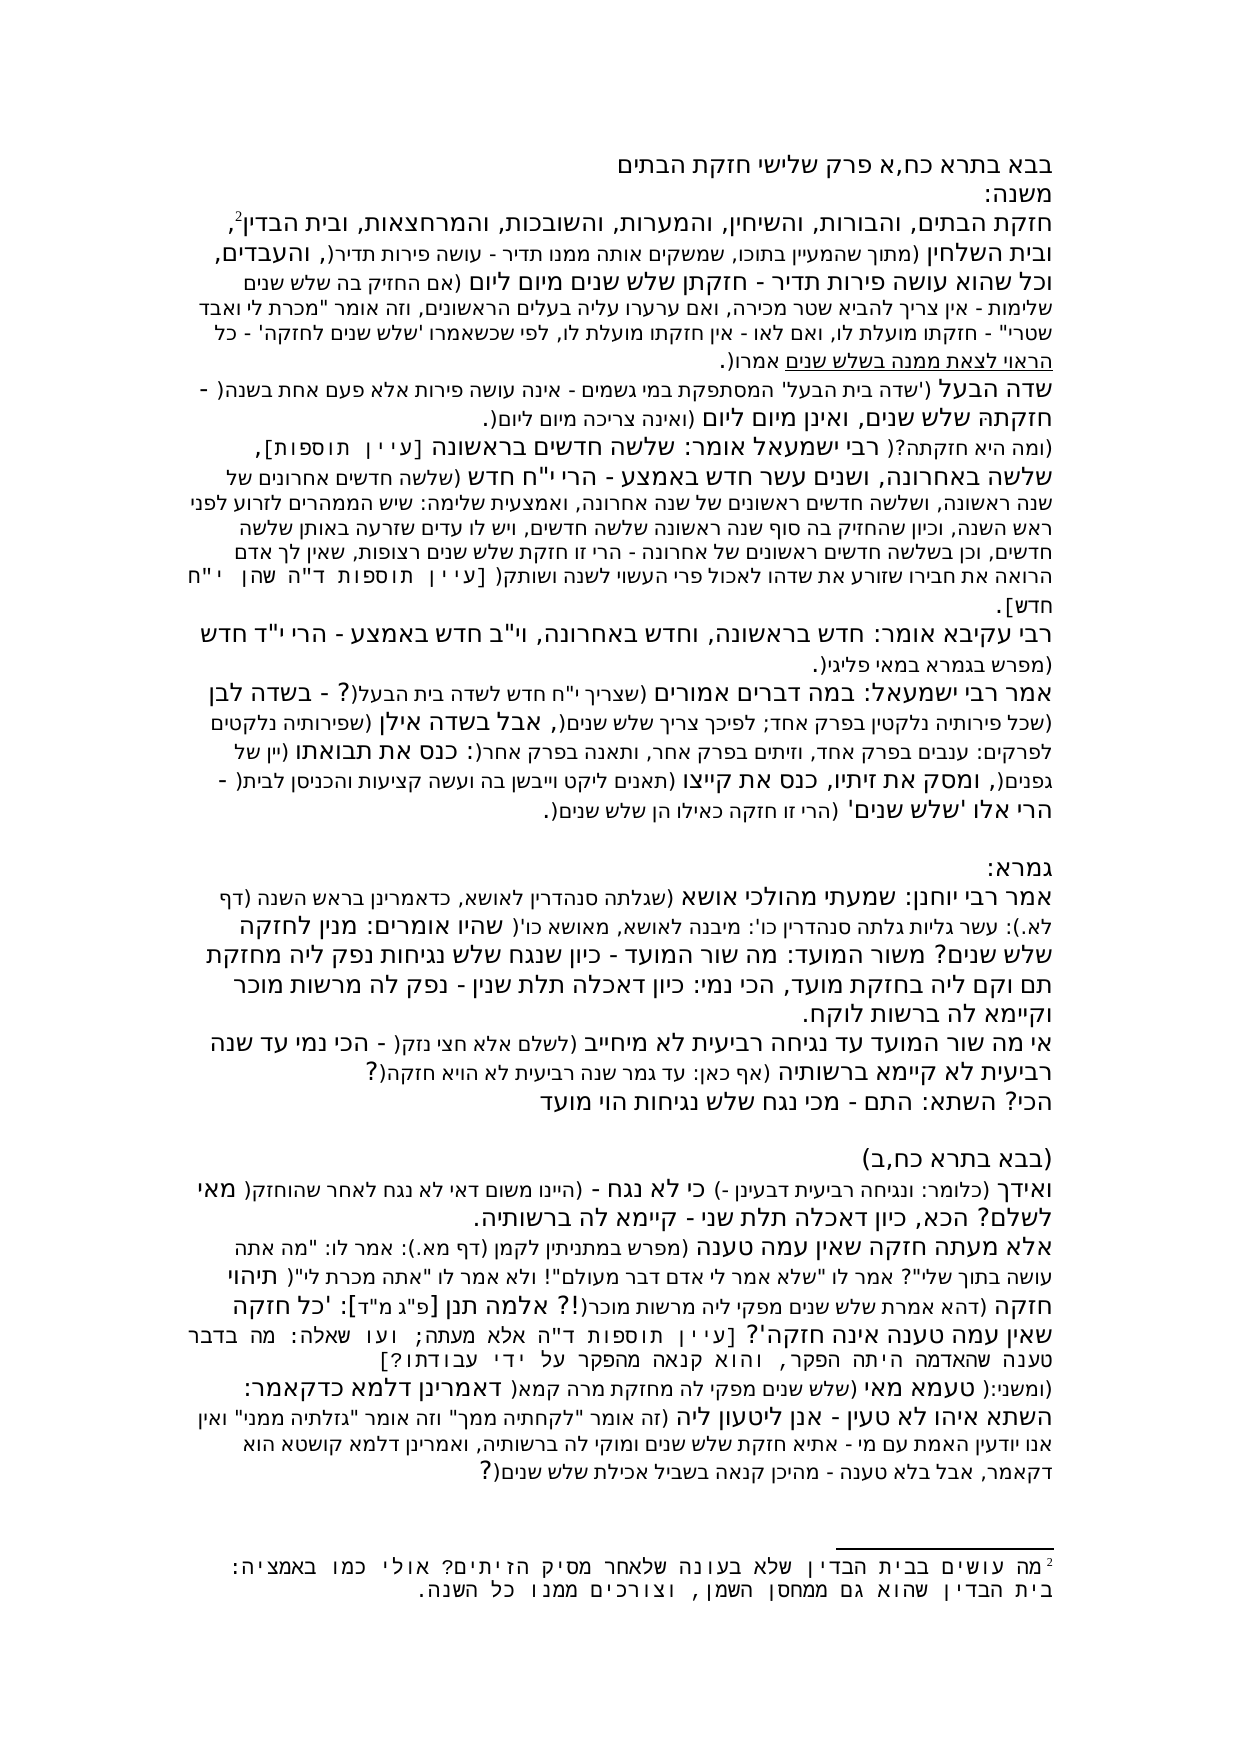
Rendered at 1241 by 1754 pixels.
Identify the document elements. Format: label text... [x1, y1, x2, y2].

text אמר רבי יוחנן: שמעתי מהולכי אושא (שגלתה סנהדרין לאושא, כדאמרינן בראש השנה (דף לא.): עשר גליות גלתה סנהדרין כו': מיבנה לאושא, מאושא כו'( שהיו אומרים: מנין לחזקה שלש שנים? משור המועד: מה שור המועד - כיון שנגח שלש נגיחות נפק ליה מחזקת תם וקם ליה בחזקת מועד, הכי נמי: כיון דאכלה תלת שנין - נפק לה מרשות מוכר וקיימא לה ברשות לוקח. [187, 882, 1053, 1028]
text גמרא: [187, 853, 1053, 882]
text הכי? השתא: התם - מכי נגח שלש נגיחות הוי מועד [187, 1087, 1053, 1116]
text שדה הבעל ('שדה בית הבעל' המסתפקת במי גשמים - אינה עושה פירות אלא פעם אחת בשנה( - חזקתהּ שלש שנים, ואינן מיום ליום (ואינה צריכה מיום ליום(. [187, 374, 1053, 432]
text אי מה שור המועד עד נגיחה רביעית לא מיחייב (לשלם אלא חצי נזק( - הכי נמי עד שנה רביעית לא קיימא ברשותיה (אף כאן: עד גמר שנה רביעית לא הויא חזקה(? [187, 1028, 1053, 1087]
text אמר רבי ישמעאל: במה דברים אמורים (שצריך י"ח חדש לשדה בית הבעל(? - בשדה לבן (שכל פירותיה נלקטין בפרק אחד; לפיכך צריך שלש שנים(, אבל בשדה אילן (שפירותיה נלקטים לפרקים: ענבים בפרק אחד, וזיתים בפרק אחר, ותאנה בפרק אחר(: כנס את תבואתו (יין של גפנים(, ומסק את זיתיו, כנס את קייצו (תאנים ליקט וייבשן בה ועשה קציעות והכניסן לבית( - הרי אלו 'שלש שנים' (הרי זו חזקה כאילו הן שלש שנים(. [187, 678, 1053, 824]
text משנה: [187, 179, 1053, 208]
text אלא מעתה חזקה שאין עמה טענה (מפרש במתניתין לקמן (דף מא.): אמר לו: "מה אתה עושה בתוך שלי"? אמר לו "שלא אמר לי אדם דבר מעולם"! ולא אמר לו "אתה מכרת לי"( תיהוי חזקה (דהא אמרת שלש שנים מפקי ליה מרשות מוכר(!? אלמה תנן [פ"ג מ"ד]: 'כל חזקה שאין עמה טענה אינה חזקה'? [עיין תוספות ד"ה אלא מעתה; ועו שאלה: מה בדבר טענה שהאדמה היתה הפקר, והוא קנאה מהפקר על ידי עבודתו?] [187, 1232, 1053, 1373]
text (ומשני:( טעמא מאי (שלש שנים מפקי לה מחזקת מרה קמא( דאמרינן דלמא כדקאמר: השתא איהו לא טעין - אנן ליטעון ליה (זה אומר "לקחתיה ממך" וזה אומר "גזלתיה ממני" ואין אנו יודעין האמת עם מי - אתיא חזקת שלש שנים ומוקי לה ברשותיה, ואמרינן דלמא קושטא הוא דקאמר, אבל בלא טענה - מהיכן קנאה בשביל אכילת שלש שנים(? [187, 1373, 1053, 1485]
text חזקת הבתים, והבורות, והשיחין, והמערות, והשובכות, והמרחצאות, ובית הבדין, ובית השלחין (מתוך שהמעיין בתוכו, שמשקים אותה ממנו תדיר - עושה פירות תדיר(, והעבדים, וכל שהוא עושה פירות תדיר - חזקתן שלש שנים מיום ליום (אם החזיק בה שלש שנים שלימות - אין צריך להביא שטר מכירה, ואם ערערו עליה בעלים הראשונים, וזה אומר "מכרת לי ואבד שטרי" - חזקתו מועלת לו, ואם לאו - אין חזקתו מועלת לו, לפי שכשאמרו 'שלש שנים לחזקה' - כל הראוי לצאת ממנה בשלש שנים אמרו(. [187, 208, 1053, 374]
text מה עושים בבית הבדין שלא בעונה שלאחר מסיק הזיתים? אולי כמו באמציה: בית הבדין שהוא גם ממחסן השמן, וצורכים ממנו כל השנה. [187, 1554, 1053, 1604]
text ואידך (כלומר: ונגיחה רביעית דבעינן -) כי לא נגח - (היינו משום דאי לא נגח לאחר שהוחזק( מאי לשלם? הכא, כיון דאכלה תלת שני - קיימא לה ברשותיה. [187, 1174, 1053, 1232]
text (ומה היא חזקתה?( רבי ישמעאל אומר: שלשה חדשים בראשונה [עיין תוספות], שלשה באחרונה, ושנים עשר חדש באמצע - הרי י"ח חדש (שלשה חדשים אחרונים של שנה ראשונה, ושלשה חדשים ראשונים של שנה אחרונה, ואמצעית שלימה: שיש הממהרים לזרוע לפני ראש השנה, וכיון שהחזיק בה סוף שנה ראשונה שלשה חדשים, ויש לו עדים שזרעה באותן שלשה חדשים, וכן בשלשה חדשים ראשונים של אחרונה - הרי זו חזקת שלש שנים רצופות, שאין לך אדם הרואה את חבירו שזורע את שדהו לאכול פרי העשוי לשנה ושותק( [עיין תוספות ד"ה שהן י"ח חדש]. [187, 432, 1053, 619]
text (בבא בתרא כח,ב) [187, 1145, 1053, 1174]
text בבא בתרא כח,א פרק שלישי חזקת הבתים [187, 150, 1053, 179]
text רבי עקיבא אומר: חדש בראשונה, וחדש באחרונה, וי"ב חדש באמצע - הרי י"ד חדש (מפרש בגמרא במאי פליגי(. [187, 619, 1053, 678]
